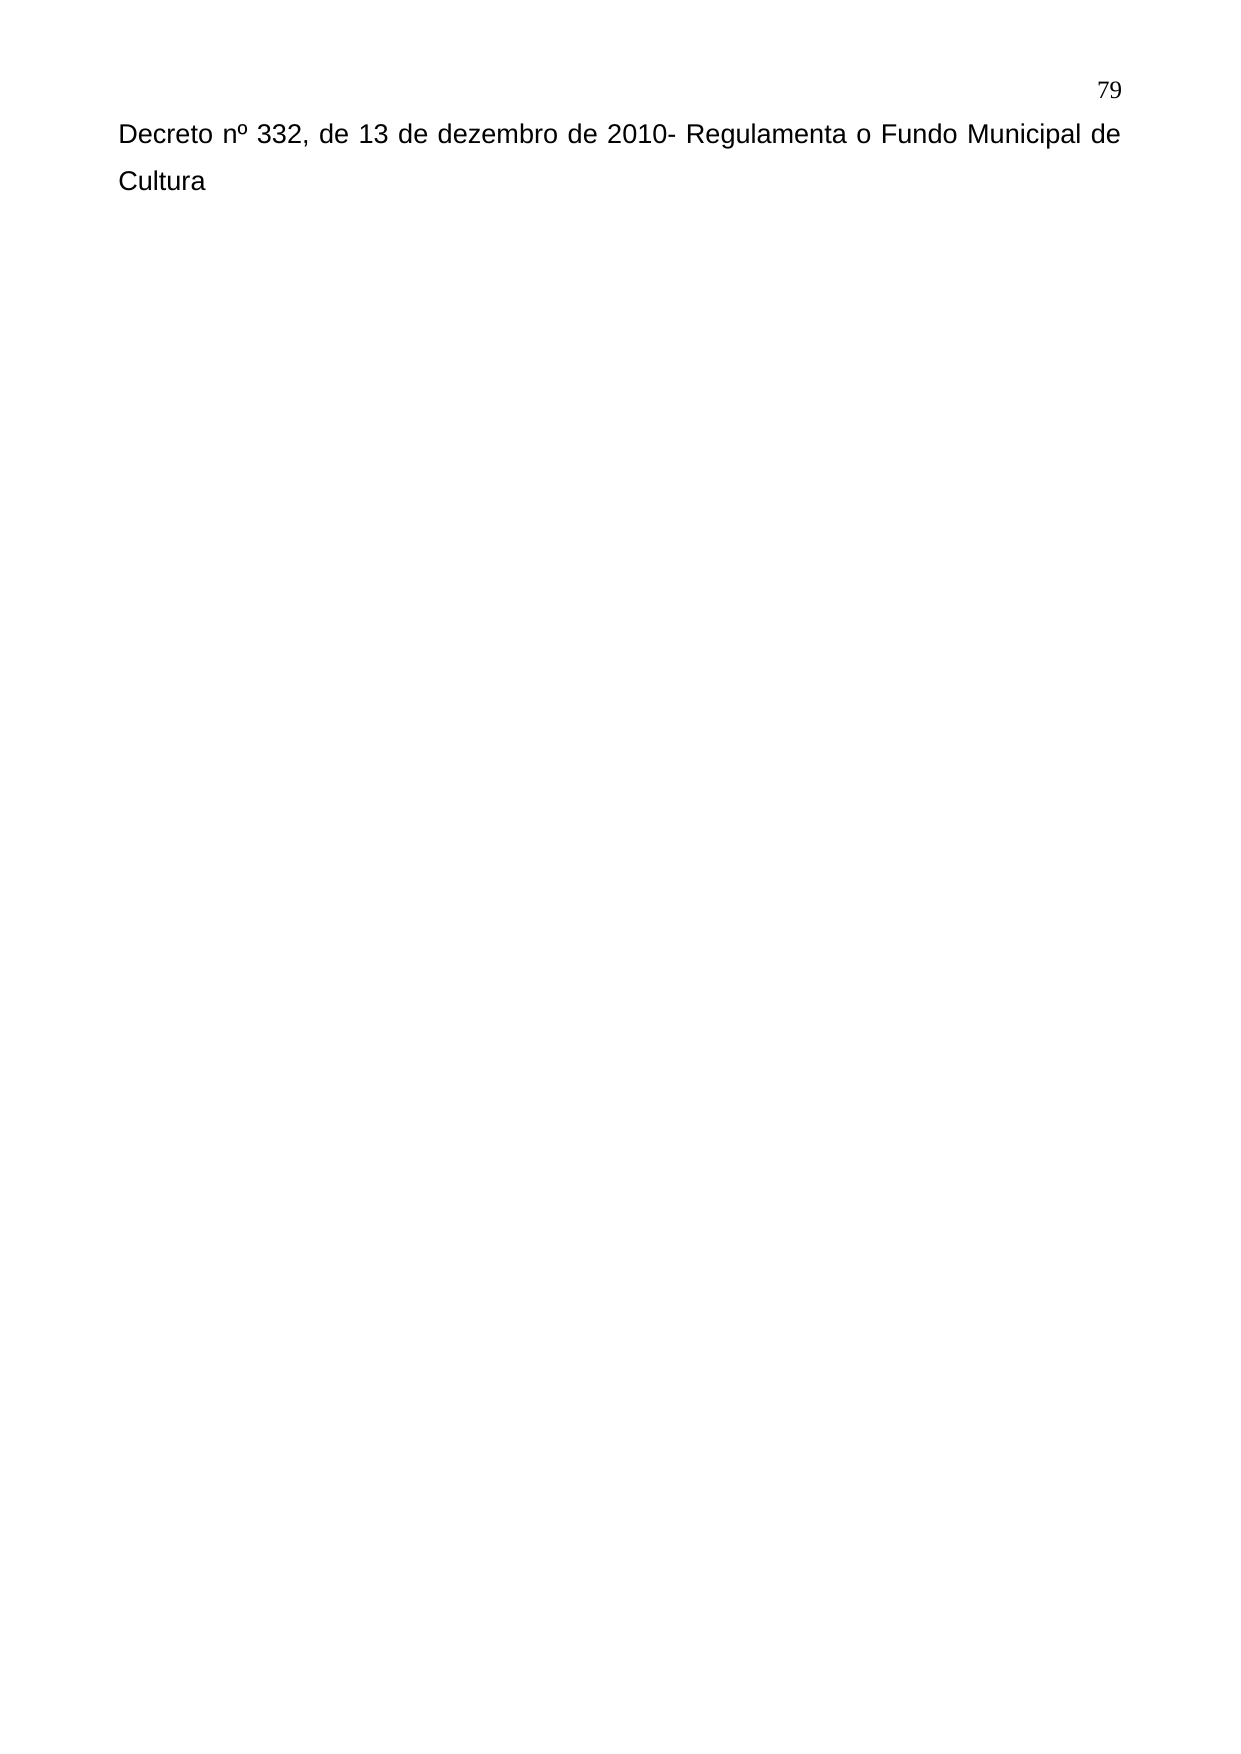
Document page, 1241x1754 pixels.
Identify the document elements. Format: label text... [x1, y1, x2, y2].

text Decreto nº 332, de 13 de dezembro de 2010- Regulamenta o Fundo Municipal de Cultura [118, 118, 1122, 196]
